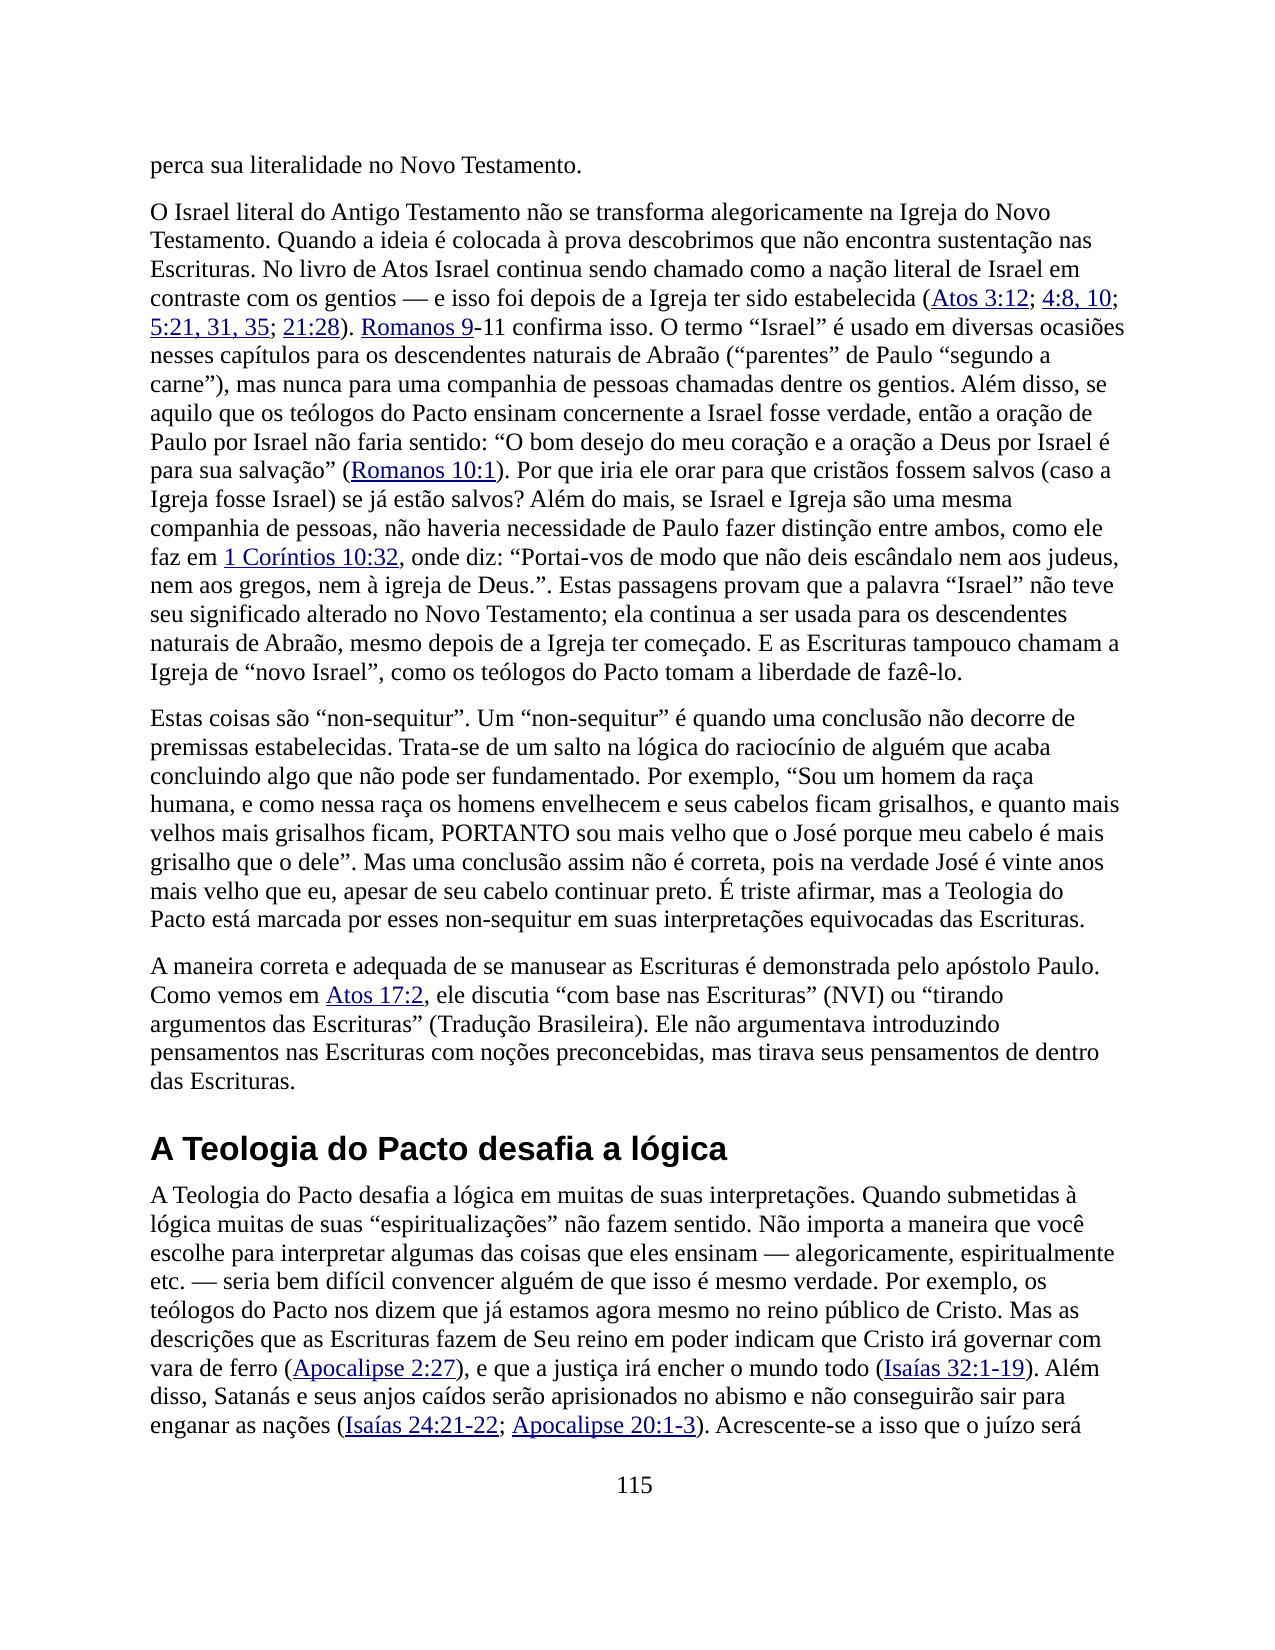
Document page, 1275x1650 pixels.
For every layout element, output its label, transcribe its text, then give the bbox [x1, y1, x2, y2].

text A Teologia do Pacto desafia a lógica em muitas de suas interpretações. Quando submetidas à lógica muitas de suas “espiritualizações” não fazem sentido. Não importa a maneira que você escolhe para interpretar algumas das coisas que eles ensinam — alegoricamente, espiritualmente etc. — seria bem difícil convencer alguém de que isso é mesmo verdade. Por exemplo, os teólogos do Pacto nos dizem que já estamos agora mesmo no reino público de Cristo. Mas as descrições que as Escrituras fazem de Seu reino em poder indicam que Cristo irá governar com vara de ferro (Apocalipse 2:27), e que a justiça irá encher o mundo todo (Isaías 32:1-19). Além disso, Satanás e seus anjos caídos serão aprisionados no abismo e não conseguirão sair para enganar as nações (Isaías 24:21-22; Apocalipse 20:1-3). Acrescente-se a isso que o juízo será [150, 1180, 1125, 1439]
text perca sua literalidade no Novo Testamento. [150, 150, 1125, 179]
subtitle A Teologia do Pacto desafia a lógica [150, 1129, 1125, 1168]
text A maneira correta e adequada de se manusear as Escrituras é demonstrada pelo apóstolo Paulo. Como vemos em Atos 17:2, ele discutia “com base nas Escrituras” (NVI) ou “tirando argumentos das Escrituras” (Tradução Brasileira). Ele não argumentava introduzindo pensamentos nas Escrituras com noções preconcebidas, mas tirava seus pensamentos de dentro das Escrituras. [150, 951, 1125, 1095]
text Estas coisas são “non-sequitur”. Um “non-sequitur” é quando uma conclusão não decorre de premissas estabelecidas. Trata-se de um salto na lógica do raciocínio de alguém que acaba concluindo algo que não pode ser fundamentado. Por exemplo, “Sou um homem da raça humana, e como nessa raça os homens envelhecem e seus cabelos ficam grisalhos, e quanto mais velhos mais grisalhos ficam, PORTANTO sou mais velho que o José porque meu cabelo é mais grisalho que o dele”. Mas uma conclusão assim não é correta, pois na verdade José é vinte anos mais velho que eu, apesar de seu cabelo continuar preto. É triste afirmar, mas a Teologia do Pacto está marcada por esses non-sequitur em suas interpretações equivocadas das Escrituras. [150, 703, 1125, 933]
text O Israel literal do Antigo Testamento não se transforma alegoricamente na Igreja do Novo Testamento. Quando a ideia é colocada à prova descobrimos que não encontra sustentação nas Escrituras. No livro de Atos Israel continua sendo chamado como a nação literal de Israel em contraste com os gentios — e isso foi depois de a Igreja ter sido estabelecida (Atos 3:12; 4:8, 10; 5:21, 31, 35; 21:28). Romanos 9-11 confirma isso. O termo “Israel” é usado em diversas ocasiões nesses capítulos para os descendentes naturais de Abraão (“parentes” de Paulo “segundo a carne”), mas nunca para uma companhia de pessoas chamadas dentre os gentios. Além disso, se aquilo que os teólogos do Pacto ensinam concernente a Israel fosse verdade, então a oração de Paulo por Israel não faria sentido: “O bom desejo do meu coração e a oração a Deus por Israel é para sua salvação” (Romanos 10:1). Por que iria ele orar para que cristãos fossem salvos (caso a Igreja fosse Israel) se já estão salvos? Além do mais, se Israel e Igreja são uma mesma companhia de pessoas, não haveria necessidade de Paulo fazer distinção entre ambos, como ele faz em 1 Coríntios 10:32, onde diz: “Portai-vos de modo que não deis escândalo nem aos judeus, nem aos gregos, nem à igreja de Deus.”. Estas passagens provam que a palavra “Israel” não teve seu significado alterado no Novo Testamento; ela continua a ser usada para os descendentes naturais de Abraão, mesmo depois de a Igreja ter começado. E as Escrituras tampouco chamam a Igreja de “novo Israel”, como os teólogos do Pacto tomam a liberdade de fazê-lo. [150, 197, 1125, 685]
